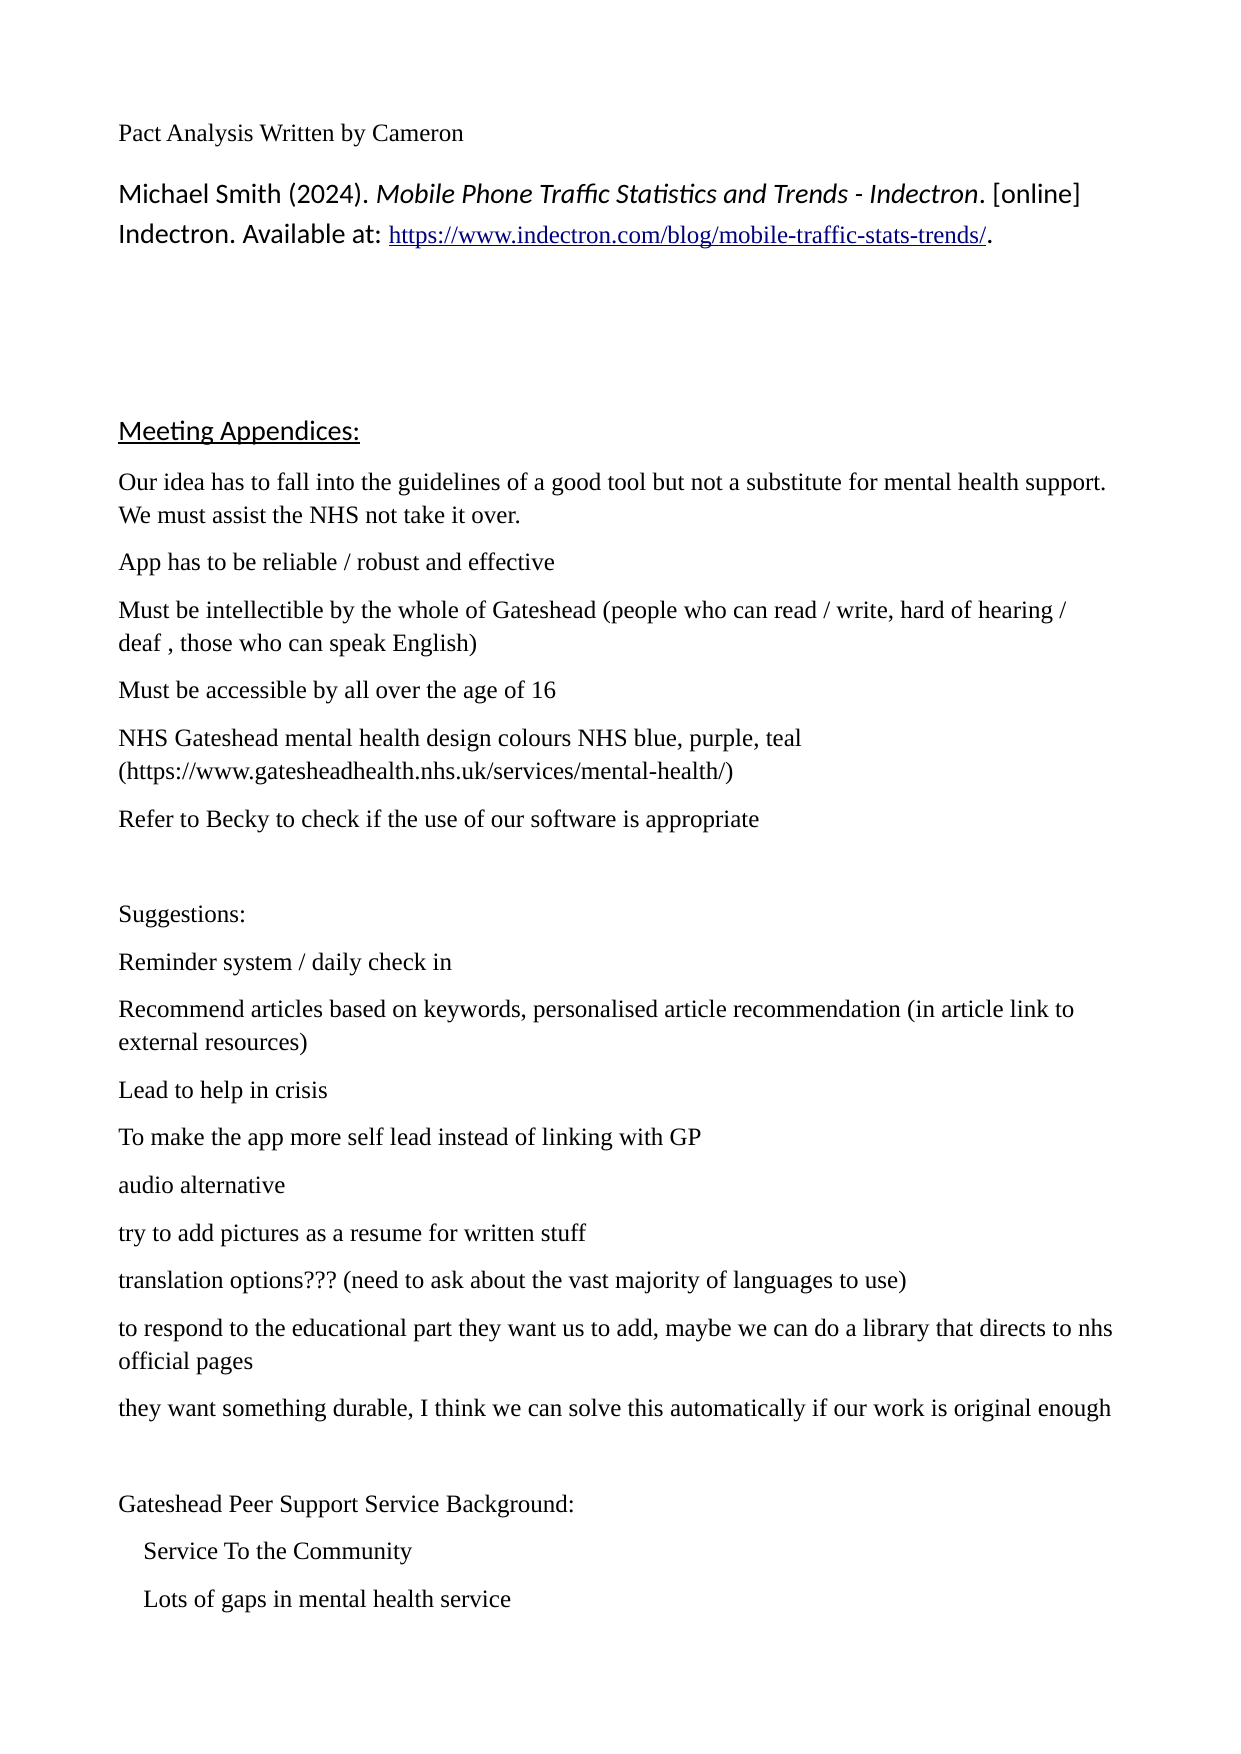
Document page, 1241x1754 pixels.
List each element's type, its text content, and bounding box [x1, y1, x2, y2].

text Our idea has to fall into the guidelines of a good tool but not a substitute for mental health support. We must assist the NHS not take it over. [118, 467, 1122, 528]
text they want something durable, I think we can solve this automatically if our work is original enough [118, 1393, 1122, 1422]
text Lead to help in crisis [118, 1075, 1122, 1104]
text to respond to the educational part they want us to add, maybe we can do a library that directs to nhs official pages [118, 1313, 1122, 1375]
text Suggestions: [118, 899, 1122, 928]
text audio alternative [118, 1170, 1122, 1199]
text Gateshead Peer Support Service Background: [118, 1489, 1122, 1517]
text Recommend articles based on keywords, personalised article recommendation (in article link to external resources) [118, 994, 1122, 1056]
text Reminder system / daily check in [118, 947, 1122, 975]
text Lots of gaps in mental health service [118, 1584, 1122, 1613]
text Must be accessible by all over the age of 16 [118, 676, 1122, 704]
text Must be intellectible by the whole of Gateshead (people who can read / write, hard of hearing / deaf , those who can speak English) [118, 595, 1122, 657]
text translation options??? (need to ask about the vast majority of languages to use) [118, 1265, 1122, 1294]
text To make the app more self lead instead of linking with GP [118, 1122, 1122, 1151]
text Service To the Community [118, 1536, 1122, 1565]
text Refer to Becky to check if the use of our software is appropriate [118, 804, 1122, 833]
text NHS Gateshead mental health design colours NHS blue, purple, teal (https://www.gatesheadhealth.nhs.uk/services/mental-health/) [118, 723, 1122, 785]
text Meeting Appendices: [118, 413, 1122, 447]
text Michael Smith (2024). Mobile Phone Traffic Statistics and Trends - Indectron. [online] Indectron. Available at: https://www.indectron.com/blog/mobile-traffic-stats-trends/. [118, 176, 1122, 250]
text try to add pictures as a resume for written stuff [118, 1218, 1122, 1246]
text App has to be reliable / robust and effective [118, 547, 1122, 576]
